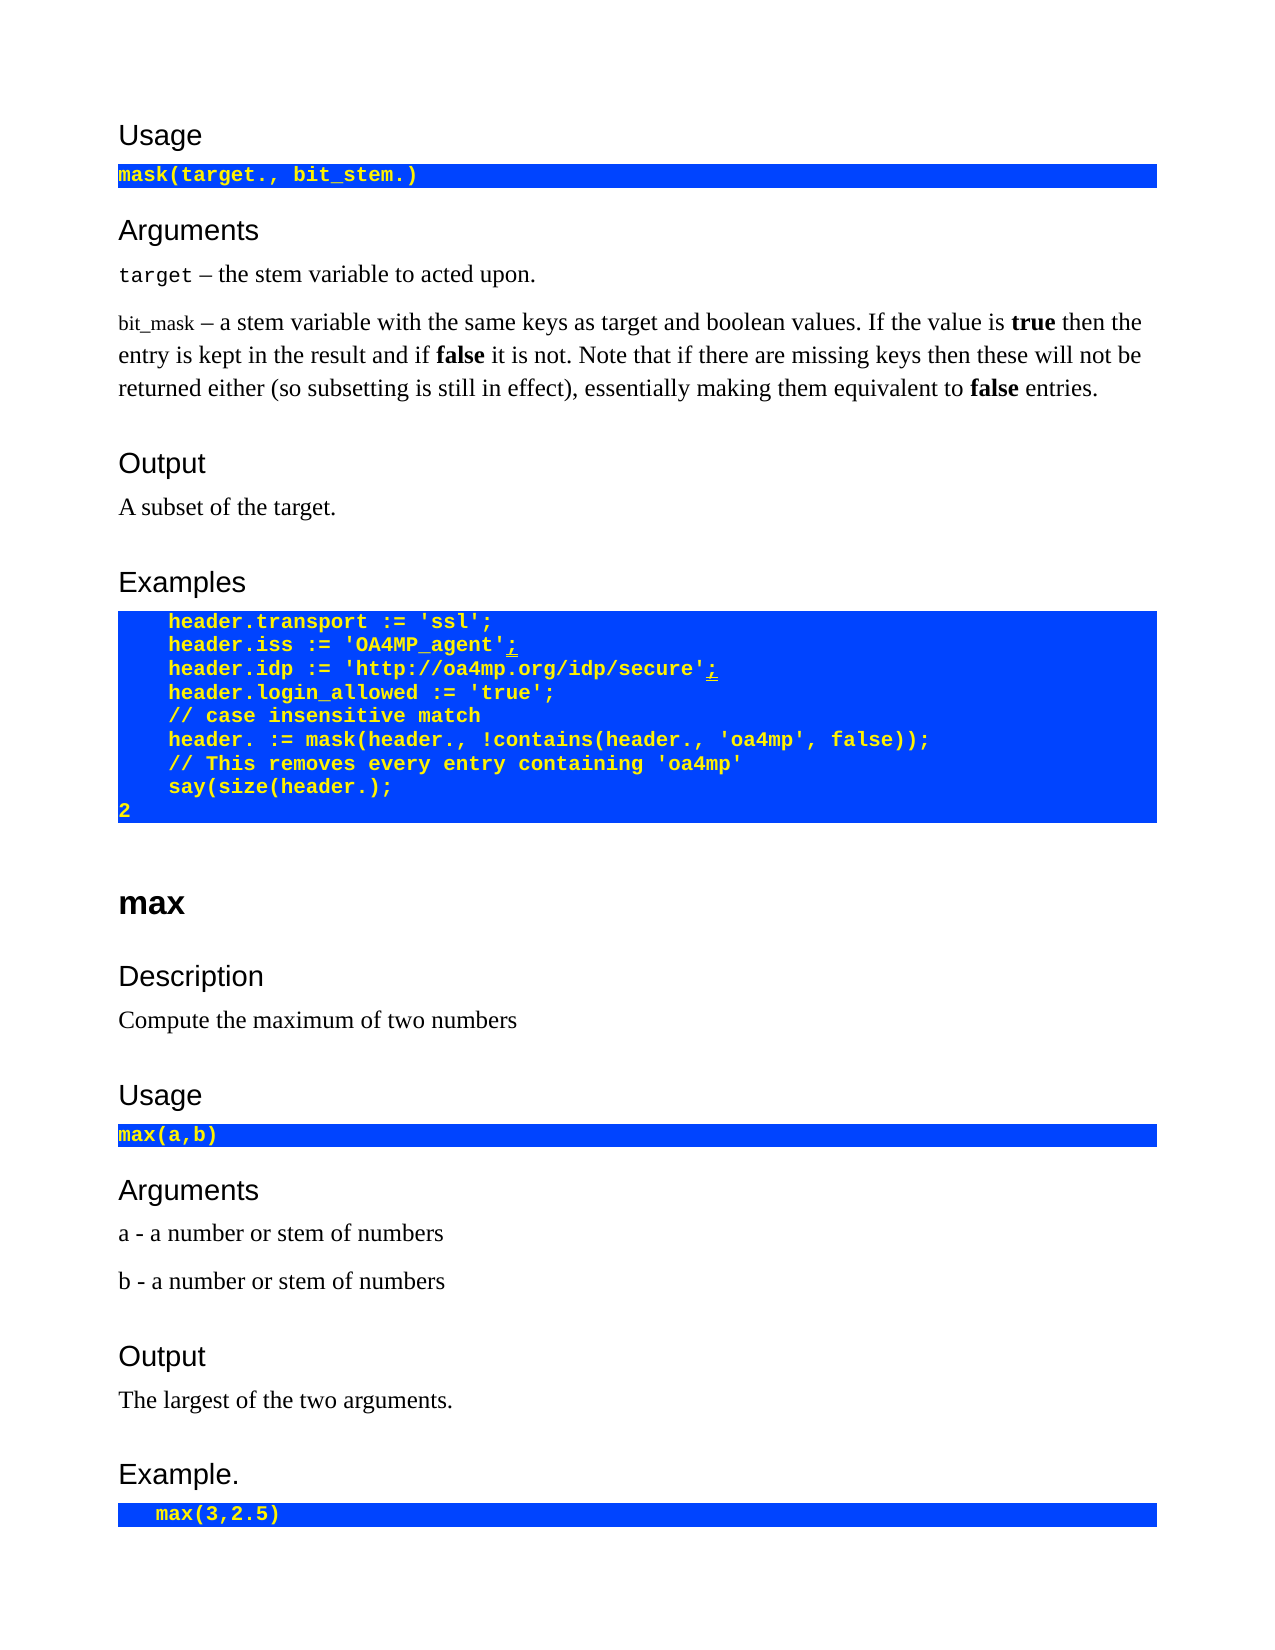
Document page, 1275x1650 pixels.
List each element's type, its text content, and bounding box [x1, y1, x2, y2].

text header.transport := 'ssl'; [118, 611, 1157, 634]
text header. := mask(header., !contains(header., 'oa4mp', false)); [118, 729, 1157, 753]
subtitle max [118, 844, 1157, 922]
subtitle Usage [118, 1078, 1157, 1111]
text bit_mask – a stem variable with the same keys as target and boolean values. If the value is true then the entry is kept in the result and if false it is not. Note that if there are missing keys then these will not be returned either (so subsetting is still in effect), essentially making them equivalent to false entries. [118, 307, 1157, 402]
text a - a number or stem of numbers [118, 1218, 1157, 1247]
text // case insensitive match [118, 705, 1157, 729]
text A subset of the target. [118, 492, 1157, 521]
subtitle Usage [118, 118, 1157, 152]
text b - a number or stem of numbers [118, 1266, 1157, 1295]
text The largest of the two arguments. [118, 1385, 1157, 1413]
text header.login_allowed := 'true'; [118, 682, 1157, 705]
text max(3,2.5) [118, 1503, 1157, 1527]
text target – the stem variable to acted upon. [118, 259, 1157, 288]
text // This removes every entry containing 'oa4mp' [118, 753, 1157, 776]
text max(a,b) [118, 1124, 1157, 1147]
subtitle Arguments [118, 1172, 1157, 1206]
subtitle Output [118, 446, 1157, 479]
text 2 [118, 800, 1157, 823]
subtitle Arguments [118, 213, 1157, 246]
text mask(target., bit_stem.) [118, 164, 1157, 188]
subtitle Description [118, 959, 1157, 993]
text header.idp := 'http://oa4mp.org/idp/secure'; [118, 658, 1157, 682]
subtitle Examples [118, 565, 1157, 598]
text Compute the maximum of two numbers [118, 1005, 1157, 1034]
text header.iss := 'OA4MP_agent'; [118, 634, 1157, 658]
text say(size(header.); [118, 776, 1157, 800]
subtitle Example. [118, 1457, 1157, 1491]
subtitle Output [118, 1339, 1157, 1372]
